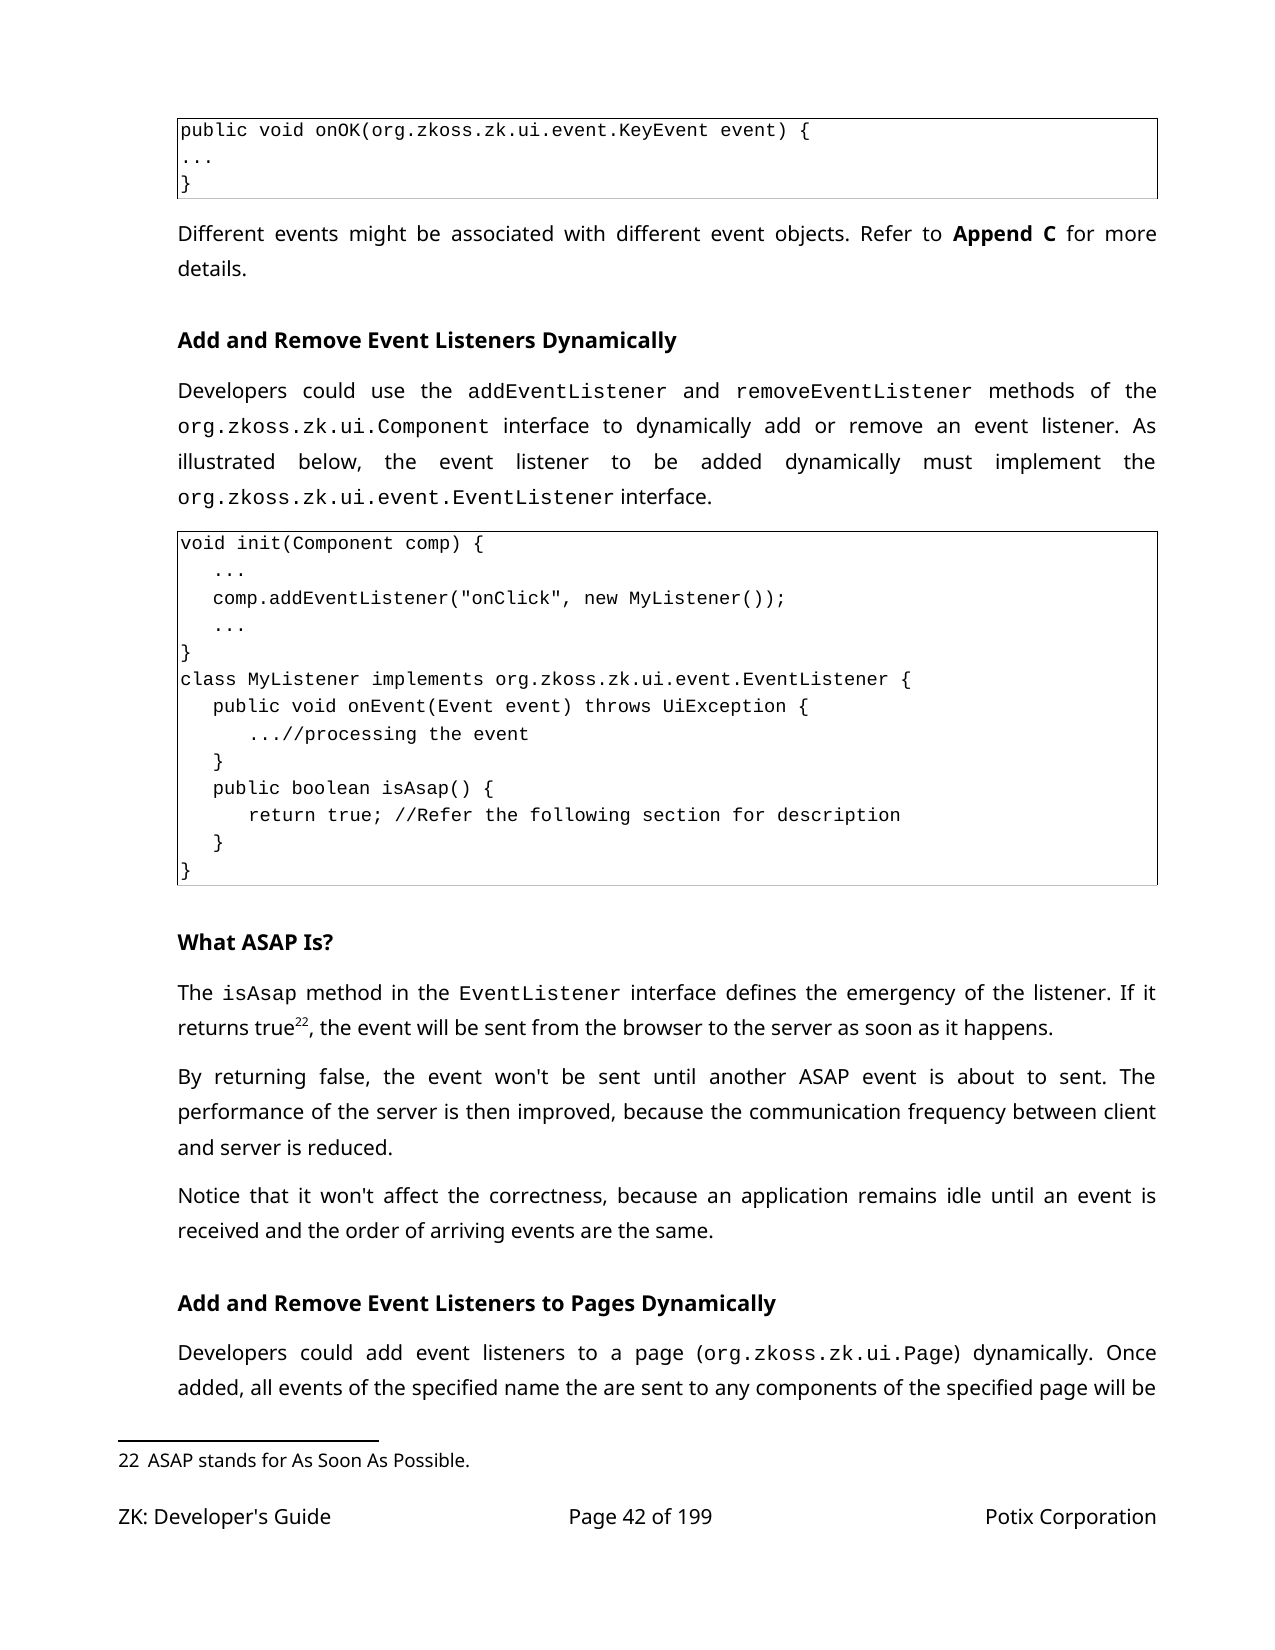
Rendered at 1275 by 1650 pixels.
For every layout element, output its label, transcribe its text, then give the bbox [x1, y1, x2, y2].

text public boolean isAsap() { [178, 776, 1157, 800]
subtitle What ASAP Is? [177, 927, 1157, 957]
text ... [178, 613, 1157, 637]
text ...//processing the event [178, 721, 1157, 746]
text Different events might be associated with different event objects. Refer to Append C for more details. [177, 219, 1157, 283]
text } [178, 640, 1157, 664]
text } [178, 749, 1157, 773]
text public void onOK(org.zkoss.zk.ui.event.KeyEvent event) { ... } [178, 119, 1157, 198]
text comp.addEventListener("onClick", new MyListener()); [178, 586, 1157, 610]
text Developers could add event listeners to a page (org.zkoss.zk.ui.Page) dynamically. Once added, all events of the specified name the are sent to any components of the specified page will be [177, 1338, 1157, 1402]
text Notice that it won't affect the correctness, because an application remains idle until an event is received and the order of arriving events are the same. [177, 1181, 1157, 1245]
text By returning false, the event won't be sent until another ASAP event is about to sent. The performance of the server is then improved, because the communication frequency between client and server is reduced. [177, 1062, 1157, 1161]
text ... [178, 558, 1157, 583]
text class MyListener implements org.zkoss.zk.ui.event.EventListener { [178, 667, 1157, 691]
subtitle Add and Remove Event Listeners Dynamically [177, 325, 1157, 355]
text public void onEvent(Event event) throws UiException { [178, 694, 1157, 718]
text Developers could use the addEventListener and removeEventListener methods of the org.zkoss.zk.ui.Component interface to dynamically add or remove an event listener. As illustrated below, the event listener to be added dynamically must implement the org.zkoss.zk.ui.event.EventListener interface. [177, 376, 1157, 511]
text void init(Component comp) { [178, 532, 1157, 555]
subtitle Add and Remove Event Listeners to Pages Dynamically [177, 1287, 1157, 1317]
text The isAsap method in the EventListener interface defines the emergency of the listener. If it returns true, the event will be sent from the browser to the server as soon as it happens. [177, 978, 1157, 1042]
text } [178, 830, 1157, 854]
text } [178, 857, 1157, 885]
text return true; //Refer the following section for description [178, 803, 1157, 827]
text ASAP stands for As Soon As Possible. [118, 1447, 1157, 1473]
